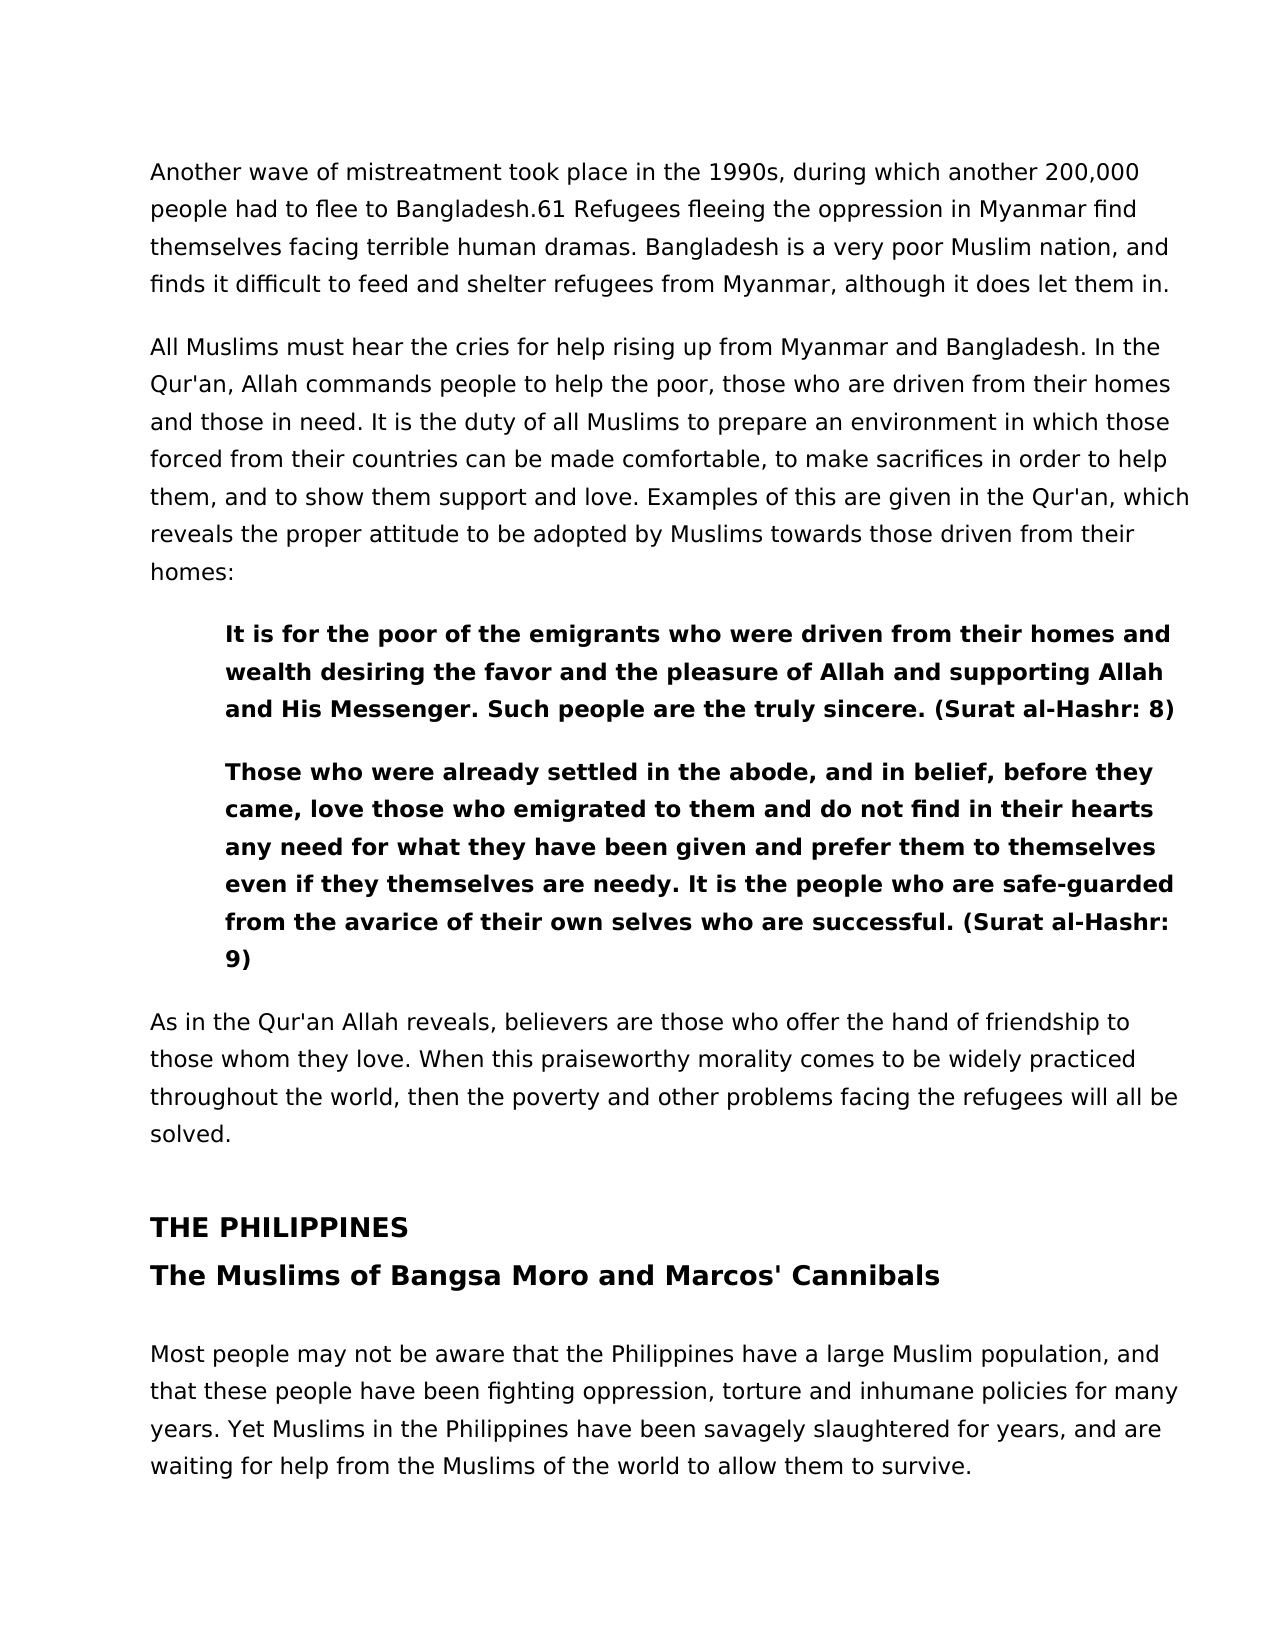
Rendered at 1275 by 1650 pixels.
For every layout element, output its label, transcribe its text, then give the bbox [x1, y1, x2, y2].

text Another wave of mistreatment took place in the 1990s, during which another 200,000 people had to flee to Bangladesh.61 Refugees fleeing the oppression in Myanmar find themselves facing terrible human dramas. Bangladesh is a very poor Muslim nation, and finds it difficult to feed and shelter refugees from Myanmar, although it does let them in. [150, 150, 1200, 300]
text Most people may not be aware that the Philippines have a large Muslim population, and that these people have been fighting oppression, torture and inhumane policies for many years. Yet Muslims in the Philippines have been savagely slaughtered for years, and are waiting for help from the Muslims of the world to allow them to survive. [150, 1332, 1200, 1482]
text All Muslims must hear the cries for help rising up from Myanmar and Bangladesh. In the Qur'an, Allah commands people to help the poor, those who are driven from their homes and those in need. It is the duty of all Muslims to prepare an environment in which those forced from their countries can be made comfortable, to make sacrifices in order to help them, and to show them support and love. Examples of this are given in the Qur'an, which reveals the proper attitude to be adopted by Muslims towards those driven from their homes: [150, 325, 1200, 587]
text As in the Qur'an Allah reveals, believers are those who offer the hand of friendship to those whom they love. When this praiseworthy morality comes to be widely practiced throughout the world, then the poverty and other problems facing the refugees will all be solved. [150, 1000, 1200, 1150]
text Those who were already settled in the abode, and in belief, before they came, love those who emigrated to them and do not find in their hearts any need for what they have been given and prefer them to themselves even if they themselves are needy. It is the people who are safe-guarded from the avarice of their own selves who are successful. (Surat al-Hashr: 9) [225, 750, 1200, 975]
subtitle THE PHILIPPINES The Muslims of Bangsa Moro and Marcos' Cannibals [150, 1212, 1200, 1291]
text It is for the poor of the emigrants who were driven from their homes and wealth desiring the favor and the pleasure of Allah and supporting Allah and His Messenger. Such people are the truly sincere. (Surat al-Hashr: 8) [225, 612, 1200, 725]
